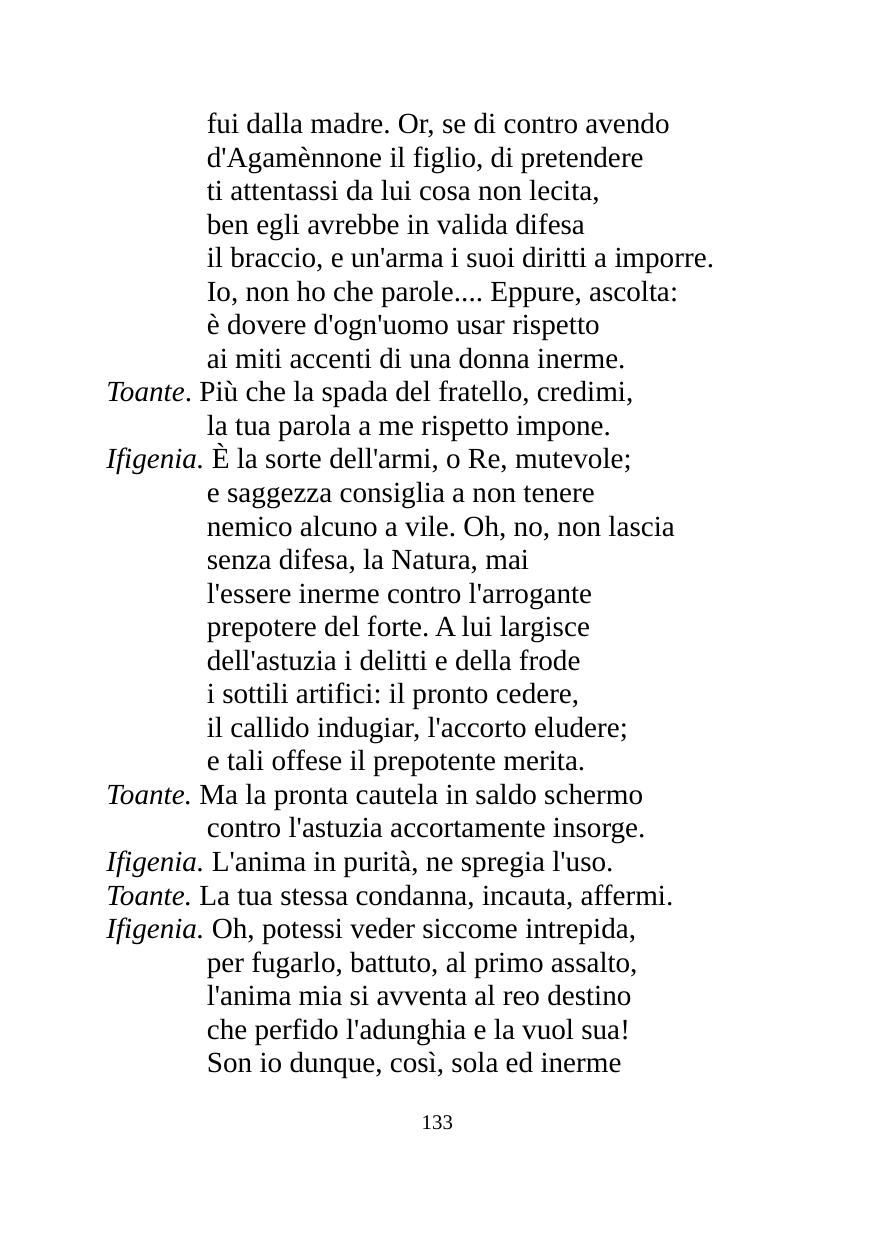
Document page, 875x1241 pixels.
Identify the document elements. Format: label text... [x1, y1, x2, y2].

text Ifigenia. Oh, potessi veder siccome intrepida, per fugarlo, battuto, al primo assalto, l'anima mia si avventa al reo destino che perfido l'adunghia e la vuol sua! Son io dunque, così, sola ed inerme [106, 911, 768, 1079]
text Toante. Ma la pronta cautela in saldo schermo contro l'astuzia accortamente insorge. [106, 777, 768, 844]
text Toante. Più che la spada del fratello, credimi, la tua parola a me rispetto impone. [106, 374, 768, 442]
text fui dalla madre. Or, se di contro avendo d'Agamènnone il figlio, di pretendere ti attentassi da lui cosa non lecita, ben egli avrebbe in valida difesa il braccio, e un'arma i suoi diritti a imporre. Io, non ho che parole.... Eppure, ascolta: è dovere d'ogn'uomo usar rispetto ai miti accenti di una donna inerme. [106, 106, 768, 374]
text Ifigenia. È la sorte dell'armi, o Re, mutevole; e saggezza consiglia a non tenere nemico alcuno a vile. Oh, no, non lascia senza difesa, la Natura, mai l'essere inerme contro l'arrogante prepotere del forte. A lui largisce dell'astuzia i delitti e della frode i sottili artifici: il pronto cedere, il callido indugiar, l'accorto eludere; e tali offese il prepotente merita. [106, 442, 768, 777]
text Ifigenia. L'anima in purità, ne spregia l'uso. [106, 844, 768, 878]
text Toante. La tua stessa condanna, incauta, affermi. [106, 878, 768, 911]
